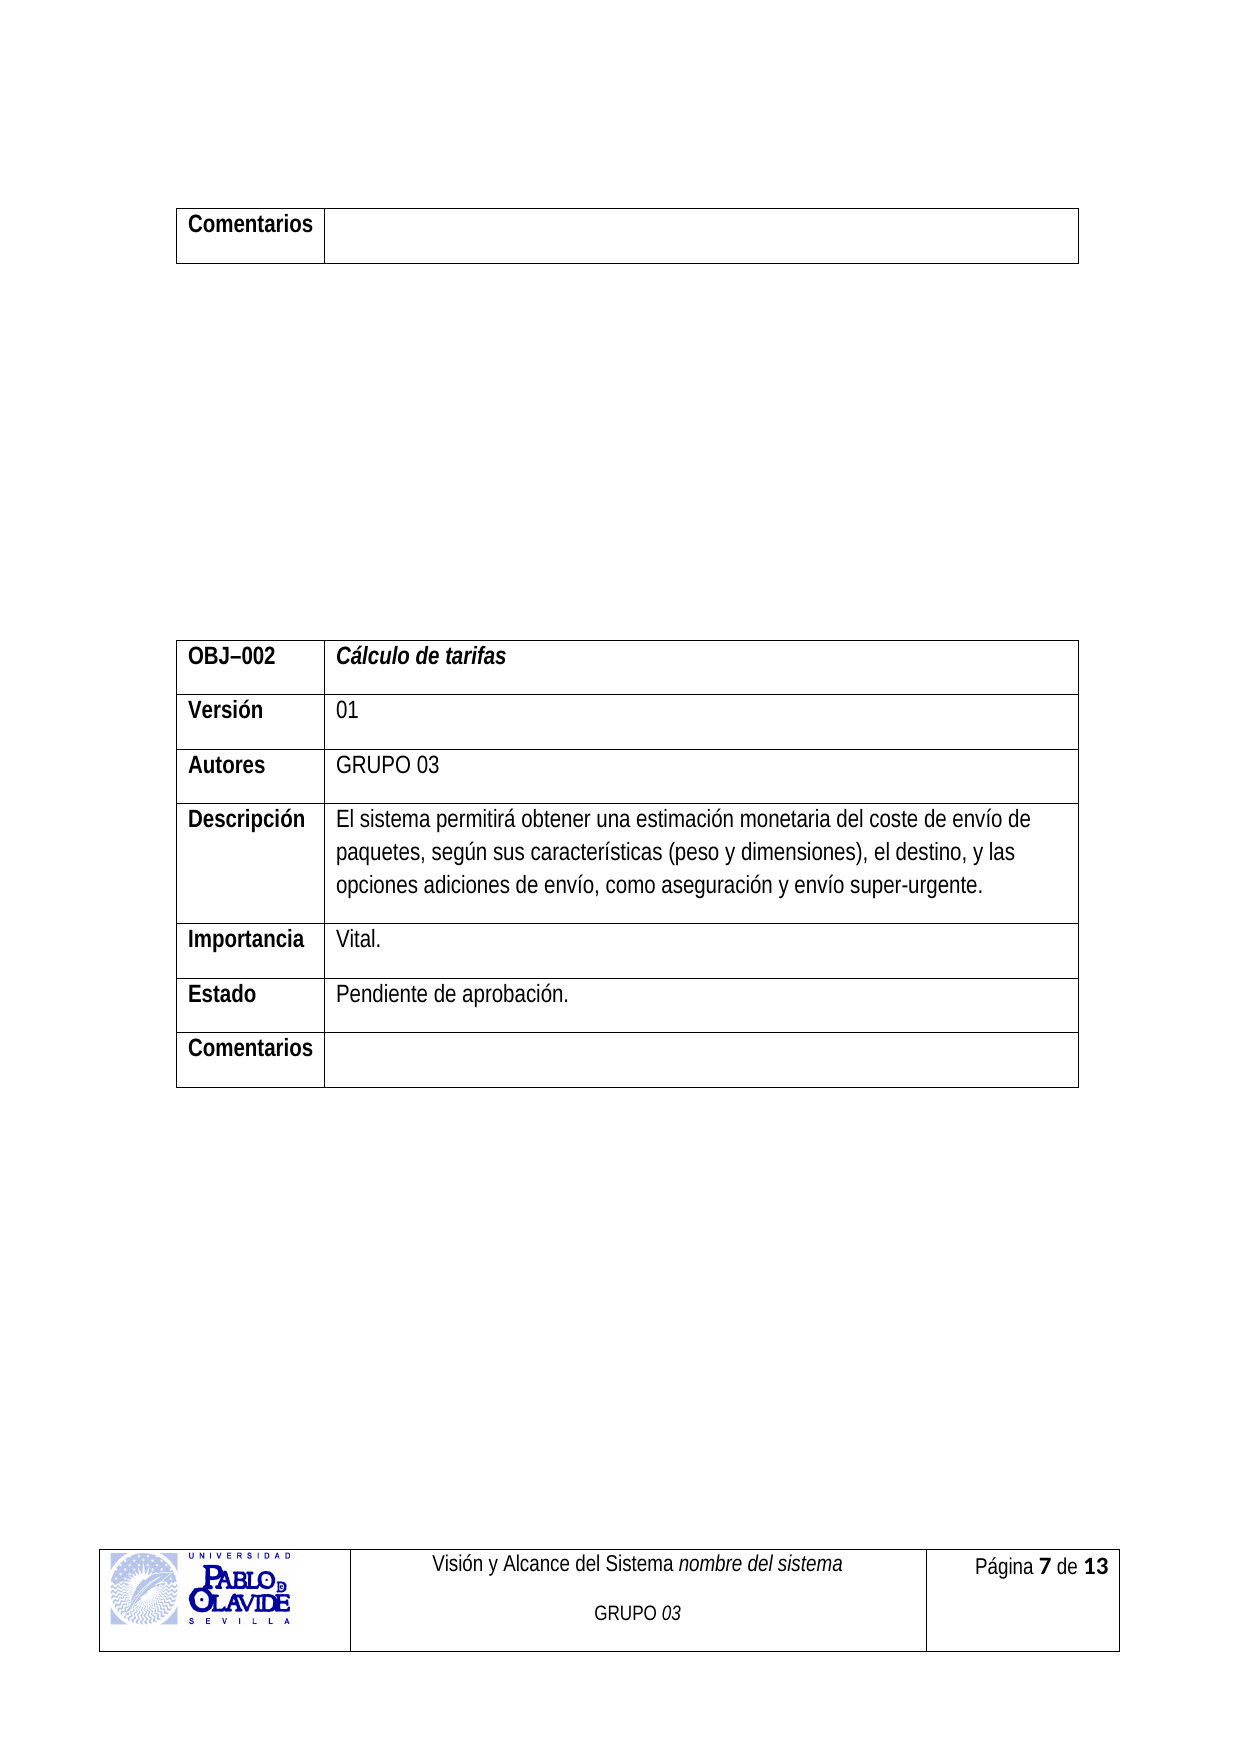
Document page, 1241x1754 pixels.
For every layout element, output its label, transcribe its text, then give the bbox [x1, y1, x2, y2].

table_cell Versión [177, 695, 324, 749]
table_cell Pendiente de aprobación. [325, 979, 1078, 1032]
table_cell Descripción [177, 804, 324, 923]
table_cell Importancia [177, 924, 324, 978]
table_cell GRUPO 03 [325, 750, 1078, 803]
table_cell Comentarios [177, 209, 324, 263]
table_header Cálculo de tarifas [325, 641, 1078, 694]
table_cell Comentarios [177, 1033, 324, 1087]
table_cell [325, 209, 1078, 263]
table_cell Vital. [325, 924, 1078, 978]
table_cell [325, 1033, 1078, 1087]
table_cell Estado [177, 979, 324, 1032]
table_cell El sistema permitirá obtener una estimación monetaria del coste de envío de paquetes, según sus características (peso y dimensiones), el destino, y las opciones adiciones de envío, como aseguración y envío super-urgente. [325, 804, 1078, 923]
table_cell 01 [325, 695, 1078, 749]
table_header OBJ–002 [177, 641, 324, 694]
table_cell Autores [177, 750, 324, 803]
